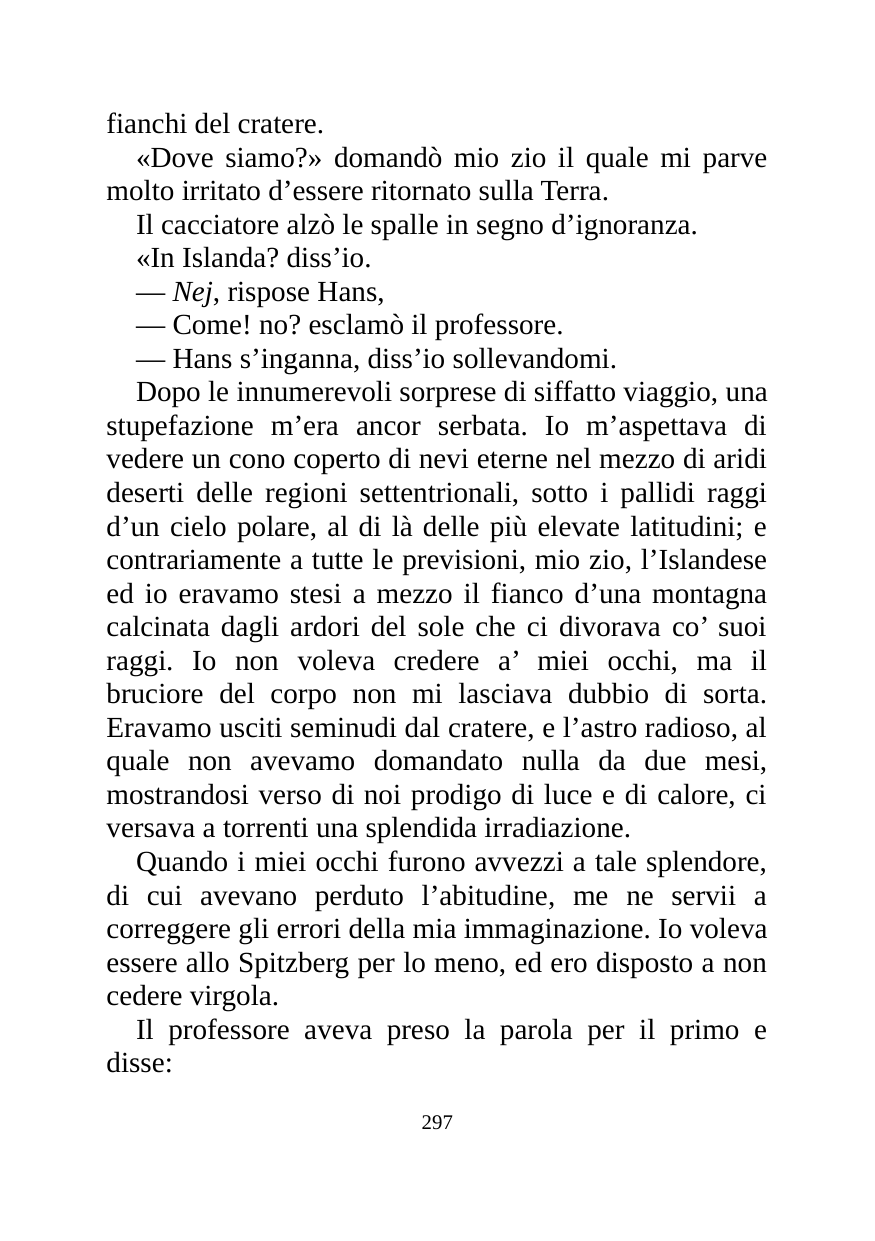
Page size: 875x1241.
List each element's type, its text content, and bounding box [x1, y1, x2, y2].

text Quando i miei occhi furono avvezzi a tale splendore, di cui avevano perduto l’abitudine, me ne servii a correggere gli errori della mia immaginazione. Io voleva essere allo Spitzberg per lo meno, ed ero disposto a non cedere virgola. [106, 844, 768, 1012]
text — Nej, rispose Hans, [106, 274, 768, 307]
text «In Islanda? diss’io. [106, 240, 768, 274]
text Il cacciatore alzò le spalle in segno d’ignoranza. [106, 207, 768, 240]
text fianchi del cratere. [106, 106, 768, 140]
text — Hans s’inganna, diss’io sollevandomi. [106, 341, 768, 374]
text Dopo le innumerevoli sorprese di siffatto viaggio, una stupefazione m’era ancor serbata. Io m’aspettava di vedere un cono coperto di nevi eterne nel mezzo di aridi deserti delle regioni settentrionali, sotto i pallidi raggi d’un cielo polare, al di là delle più elevate latitudini; e contrariamente a tutte le previsioni, mio zio, l’Islandese ed io eravamo stesi a mezzo il fianco d’una montagna calcinata dagli ardori del sole che ci divorava co’ suoi raggi. Io non voleva credere a’ miei occhi, ma il bruciore del corpo non mi lasciava dubbio di sorta. Eravamo usciti seminudi dal cratere, e l’astro radioso, al quale non avevamo domandato nulla da due mesi, mostrandosi verso di noi prodigo di luce e di calore, ci versava a torrenti una splendida irradiazione. [106, 374, 768, 844]
text «Dove siamo?» domandò mio zio il quale mi parve molto irritato d’essere ritornato sulla Terra. [106, 140, 768, 207]
text — Come! no? esclamò il professore. [106, 307, 768, 341]
text Il professore aveva preso la parola per il primo e disse: [106, 1012, 768, 1079]
